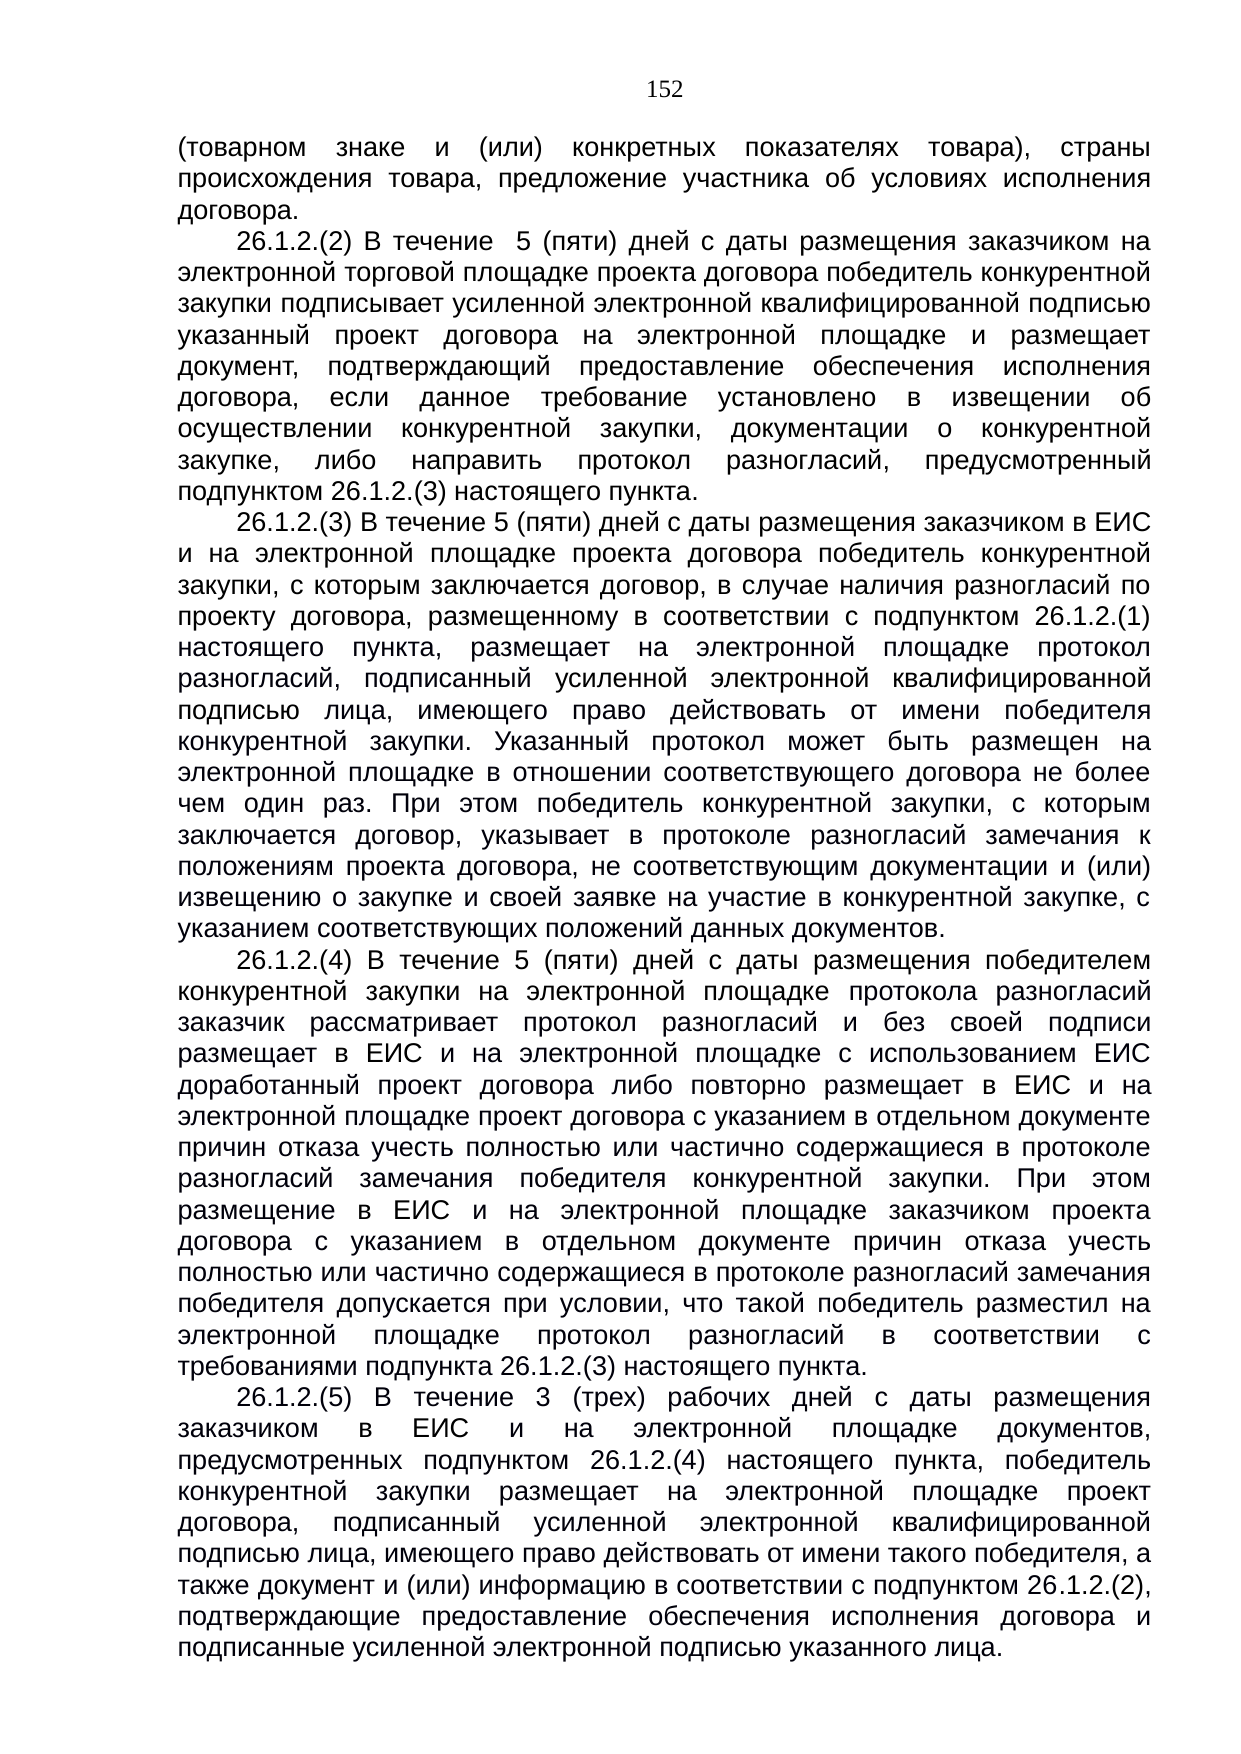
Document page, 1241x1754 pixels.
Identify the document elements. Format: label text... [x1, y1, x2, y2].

text 26.1.2.(3) В течение 5 (пяти) дней с даты размещения заказчиком в ЕИС и на электронной площадке проекта договора победитель конкурентной закупки, с которым заключается договор, в случае наличия разногласий по проекту договора, размещенному в соответствии с подпунктом 26.1.2.(1) настоящего пункта, размещает на электронной площадке протокол разногласий, подписанный усиленной электронной квалифицированной подписью лица, имеющего право действовать от имени победителя конкурентной закупки. Указанный протокол может быть размещен на электронной площадке в отношении соответствующего договора не более чем один раз. При этом победитель конкурентной закупки, с которым заключается договор, указывает в протоколе разногласий замечания к положениям проекта договора, не соответствующим документации и (или) извещению о закупке и своей заявке на участие в конкурентной закупке, с указанием соответствующих положений данных документов. [177, 506, 1152, 944]
text 26.1.2.(5) В течение 3 (трех) рабочих дней с даты размещения заказчиком в ЕИС и на электронной площадке документов, предусмотренных подпунктом 26.1.2.(4) настоящего пункта, победитель конкурентной закупки размещает на электронной площадке проект договора, подписанный усиленной электронной квалифицированной подписью лица, имеющего право действовать от имени такого победителя, а также документ и (или) информацию в соответствии с подпунктом 26.1.2.(2), подтверждающие предоставление обеспечения исполнения договора и подписанные усиленной электронной подписью указанного лица. [177, 1381, 1152, 1662]
text 26.1.2.(2) В течение 5 (пяти) дней с даты размещения заказчиком на электронной торговой площадке проекта договора победитель конкурентной закупки подписывает усиленной электронной квалифицированной подписью указанный проект договора на электронной площадке и размещает документ, подтверждающий предоставление обеспечения исполнения договора, если данное требование установлено в извещении об осуществлении конкурентной закупки, документации о конкурентной закупке, либо направить протокол разногласий, предусмотренный подпунктом 26.1.2.(3) настоящего пункта. [177, 225, 1152, 506]
text (товарном знаке и (или) конкретных показателях товара), страны происхождения товара, предложение участника об условиях исполнения договора. [177, 131, 1152, 225]
text 26.1.2.(4) В течение 5 (пяти) дней с даты размещения победителем конкурентной закупки на электронной площадке протокола разногласий заказчик рассматривает протокол разногласий и без своей подписи размещает в ЕИС и на электронной площадке с использованием ЕИС доработанный проект договора либо повторно размещает в ЕИС и на электронной площадке проект договора с указанием в отдельном документе причин отказа учесть полностью или частично содержащиеся в протоколе разногласий замечания победителя конкурентной закупки. При этом размещение в ЕИС и на электронной площадке заказчиком проекта договора с указанием в отдельном документе причин отказа учесть полностью или частично содержащиеся в протоколе разногласий замечания победителя допускается при условии, что такой победитель разместил на электронной площадке протокол разногласий в соответствии с требованиями подпункта 26.1.2.(3) настоящего пункта. [177, 944, 1152, 1381]
